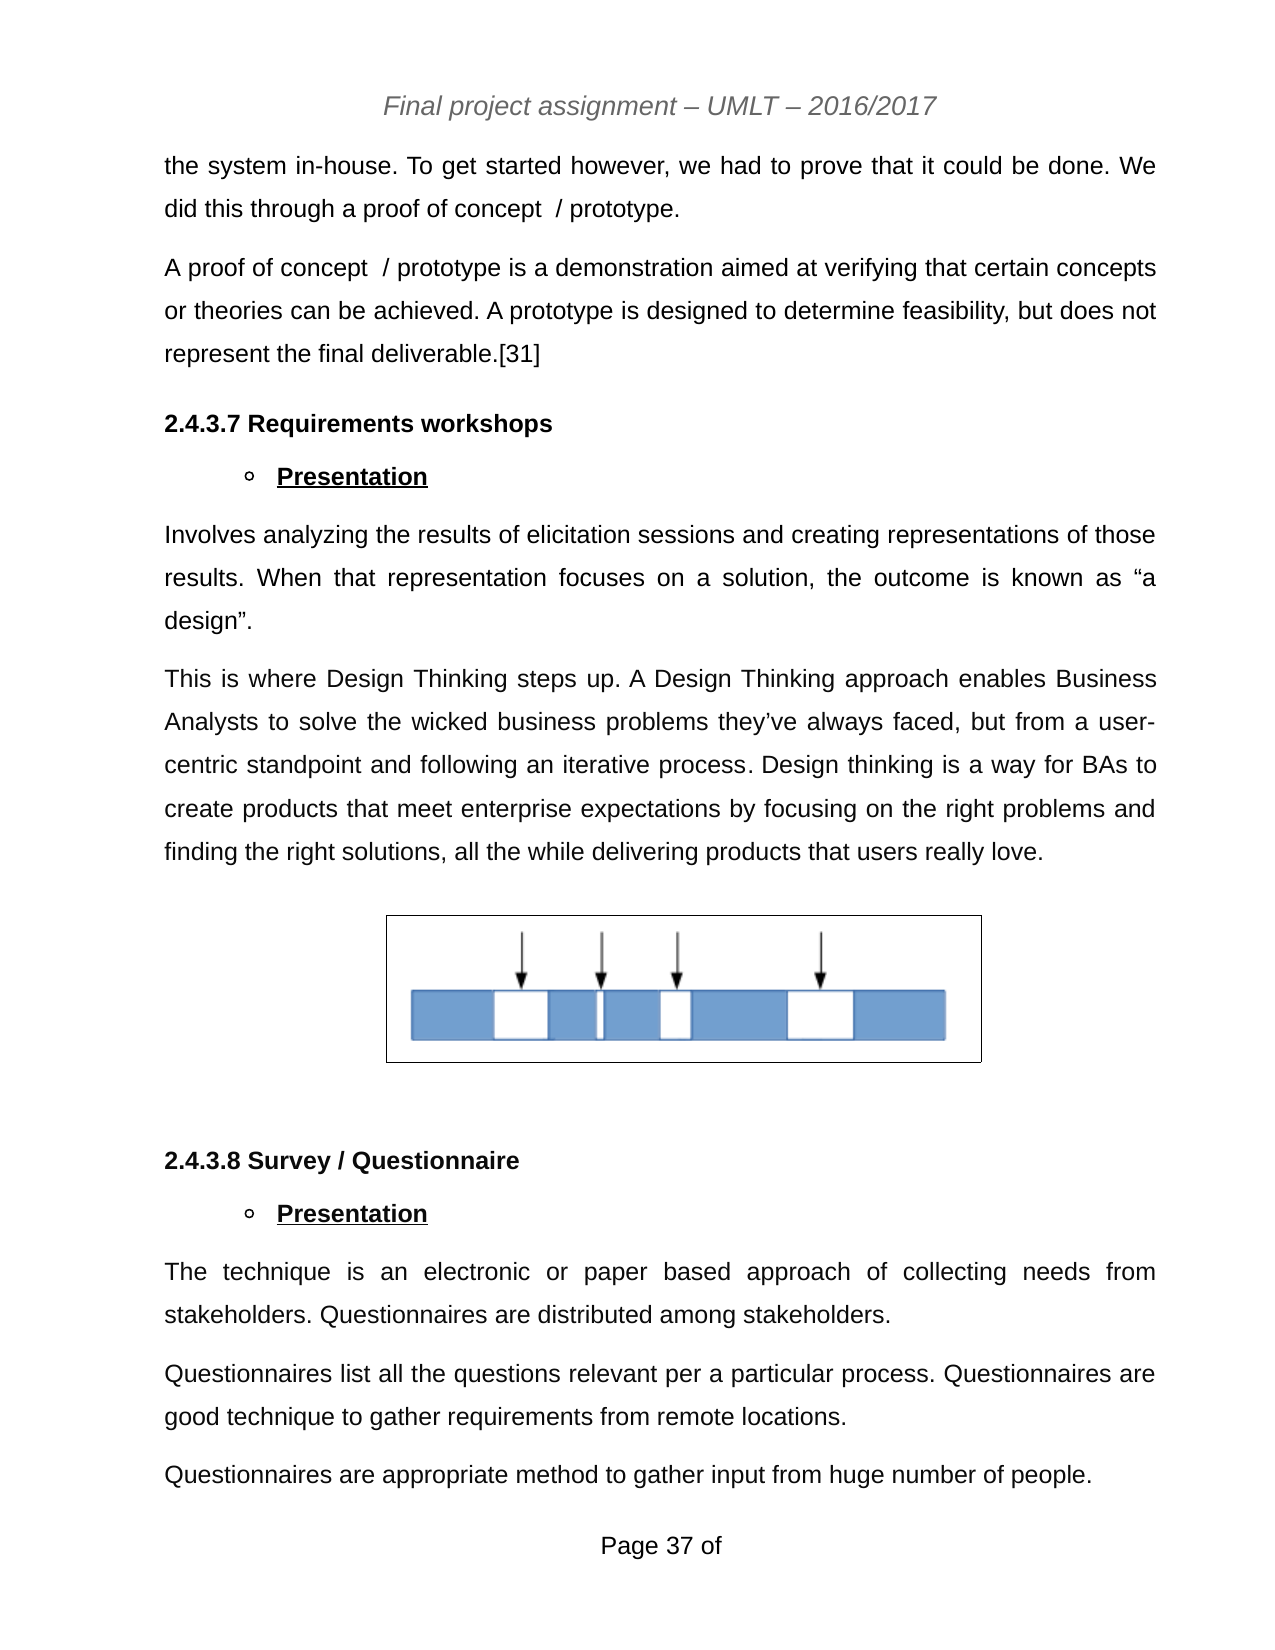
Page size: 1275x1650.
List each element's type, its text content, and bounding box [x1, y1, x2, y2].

subtitle 2.4.3.8 Survey / Questionnaire [164, 1146, 1158, 1175]
text The technique is an electronic or paper based approach of collecting needs from stakeholders. Questionnaires are distributed among stakeholders. [164, 1257, 1158, 1329]
subtitle 2.4.3.7 Requirements workshops [164, 409, 1158, 438]
list Presentation [239, 462, 1158, 490]
text A proof of concept / prototype is a demonstration aimed at verifying that certain concepts or theories can be achieved. A prototype is designed to determine feasibility, but does not represent the final deliverable.[31] [164, 252, 1158, 367]
text the system in-house. To get started however, we had to prove that it could be done. We did this through a proof of concept / prototype. [164, 151, 1158, 223]
text Involves analyzing the results of elicitation sessions and creating representations of those results. When that representation focuses on a solution, the outcome is known as “a design”. [164, 520, 1158, 635]
list Presentation [239, 1199, 1158, 1228]
text Questionnaires are appropriate method to gather input from huge number of people. [164, 1460, 1158, 1488]
text Questionnaires list all the questions relevant per a particular process. Questionnaires are good technique to gather requirements from remote locations. [164, 1358, 1158, 1430]
picture [388, 918, 978, 1059]
text This is where Design Thinking steps up. A Design Thinking approach enables Business Analysts to solve the wicked business problems they’ve always faced, but from a user-centric standpoint and following an iterative process. Design thinking is a way for BAs to create products that meet enterprise expectations by focusing on the right problems and finding the right solutions, all the while delivering products that users really love. [164, 664, 1158, 865]
